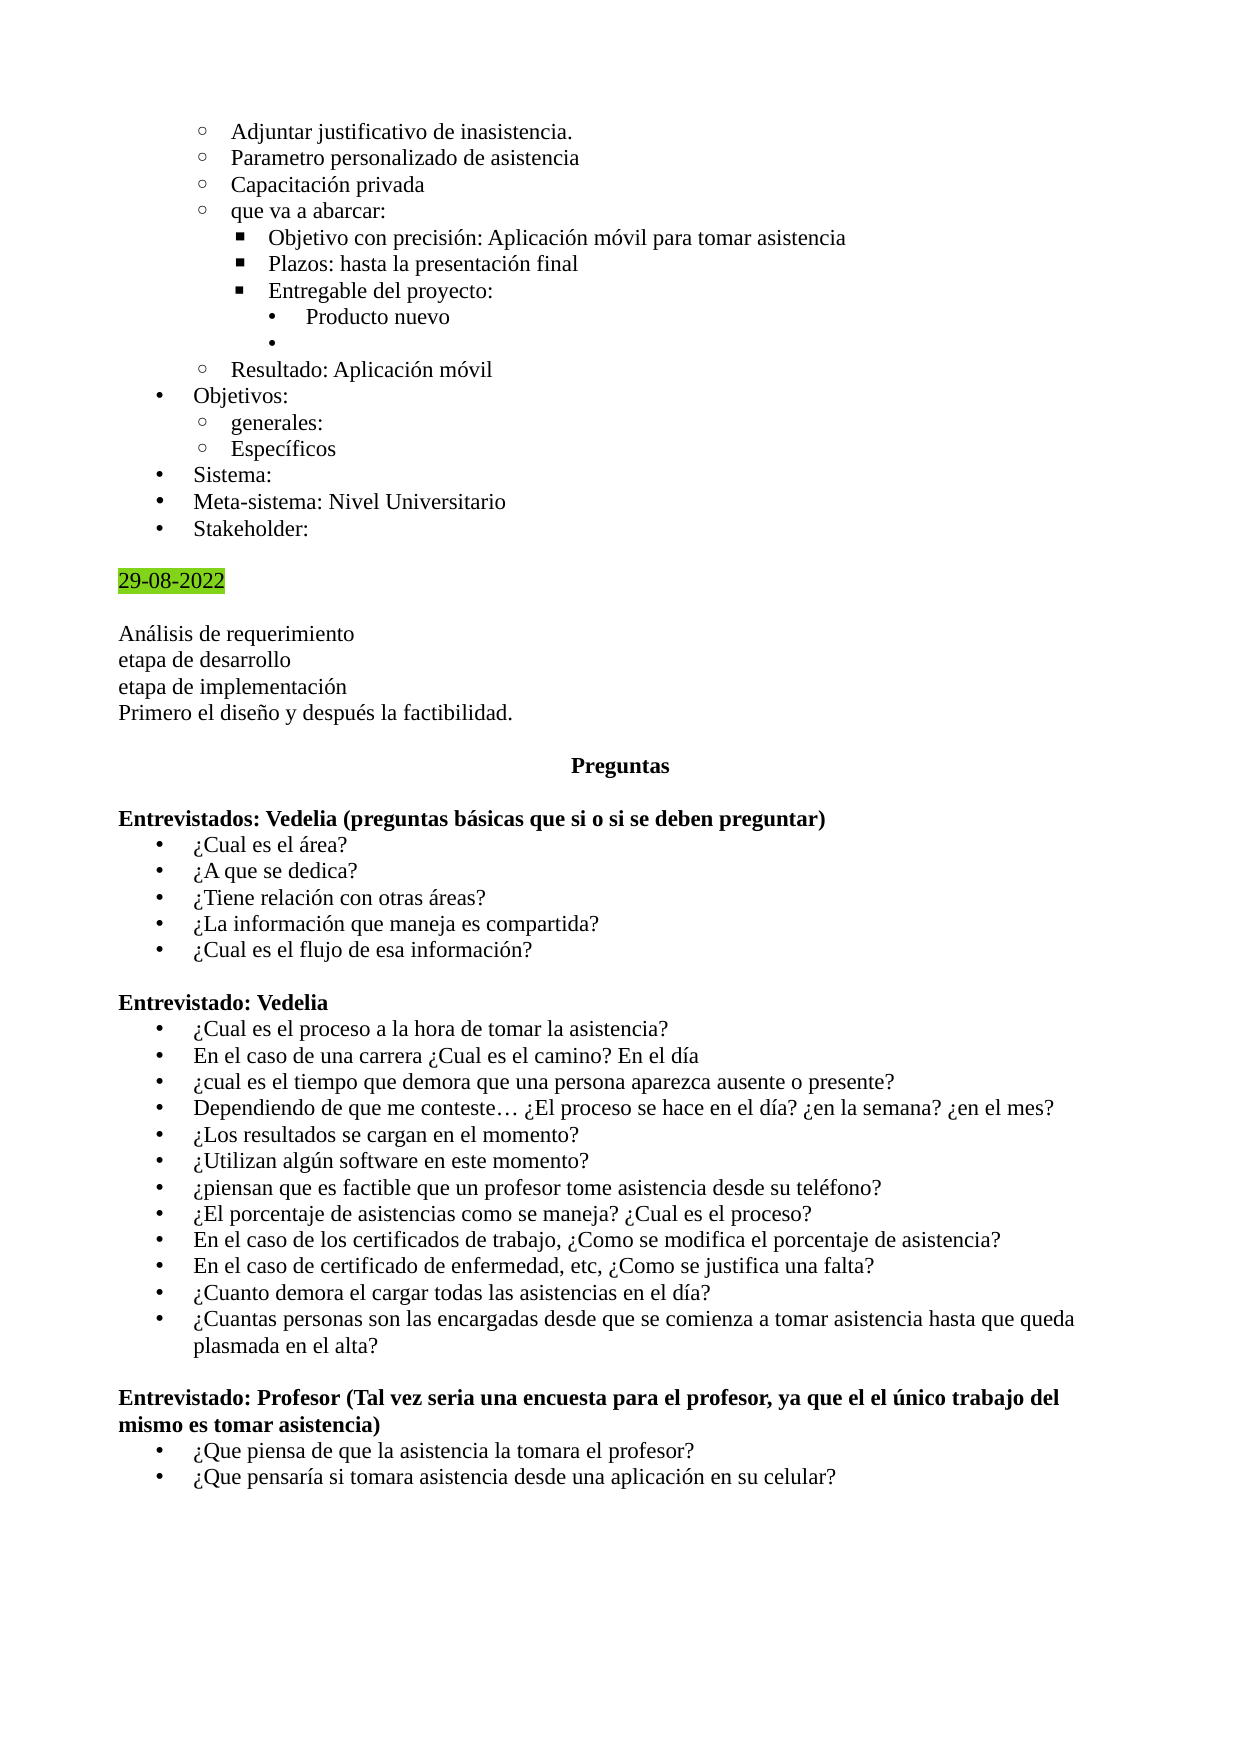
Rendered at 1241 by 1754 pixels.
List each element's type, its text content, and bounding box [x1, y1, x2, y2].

text Preguntas [118, 752, 1122, 778]
text 29-08-2022 [118, 567, 1122, 594]
list Específicos [193, 435, 1122, 462]
list que va a abarcar: [193, 197, 1122, 223]
text etapa de implementación [118, 673, 1122, 699]
list Objetivos: [156, 382, 1122, 409]
list En el caso de certificado de enfermedad, etc, ¿Como se justifica una falta? [156, 1253, 1122, 1279]
text Entrevistado: Vedelia [118, 989, 1122, 1015]
list ¿Que pensaría si tomara asistencia desde una aplicación en su celular? [156, 1463, 1122, 1490]
list ¿Utilizan algún software en este momento? [156, 1147, 1122, 1173]
list Meta-sistema: Nivel Universitario [156, 488, 1122, 515]
text Entrevistados: Vedelia (preguntas básicas que si o si se deben preguntar) [118, 804, 1122, 831]
list Entregable del proyecto: [231, 277, 1122, 303]
list ¿La información que maneja es compartida? [156, 910, 1122, 936]
list Producto nuevo [268, 303, 1122, 330]
list Resultado: Aplicación móvil [193, 356, 1122, 382]
text Análisis de requerimiento [118, 620, 1122, 646]
list ¿piensan que es factible que un profesor tome asistencia desde su teléfono? [156, 1173, 1122, 1200]
list Capacitación privada [193, 171, 1122, 197]
list En el caso de los certificados de trabajo, ¿Como se modifica el porcentaje de asistencia? [156, 1226, 1122, 1253]
list Plazos: hasta la presentación final [231, 250, 1122, 277]
list Adjuntar justificativo de inasistencia. [193, 118, 1122, 144]
list ¿Cual es el flujo de esa información? [156, 936, 1122, 963]
list ¿Cual es el área? [156, 831, 1122, 857]
list En el caso de una carrera ¿Cual es el camino? En el día [156, 1042, 1122, 1068]
list Stakeholder: [156, 515, 1122, 541]
text Entrevistado: Profesor (Tal vez seria una encuesta para el profesor, ya que el el único trabajo del mismo es tomar asistencia) [118, 1384, 1122, 1437]
text Primero el diseño y después la factibilidad. [118, 699, 1122, 726]
list Sistema: [156, 462, 1122, 488]
list ¿Que piensa de que la asistencia la tomara el profesor? [156, 1437, 1122, 1463]
list ¿cual es el tiempo que demora que una persona aparezca ausente o presente? [156, 1068, 1122, 1094]
list ¿A que se dedica? [156, 857, 1122, 884]
list Parametro personalizado de asistencia [193, 144, 1122, 171]
list ¿El porcentaje de asistencias como se maneja? ¿Cual es el proceso? [156, 1200, 1122, 1226]
list ¿Cual es el proceso a la hora de tomar la asistencia? [156, 1015, 1122, 1042]
list ¿Los resultados se cargan en el momento? [156, 1121, 1122, 1147]
list ¿Cuantas personas son las encargadas desde que se comienza a tomar asistencia hasta que queda plasmada en el alta? [156, 1305, 1122, 1358]
list Dependiendo de que me conteste… ¿El proceso se hace en el día? ¿en la semana? ¿en el mes? [156, 1094, 1122, 1121]
list Objetivo con precisión: Aplicación móvil para tomar asistencia [231, 223, 1122, 250]
list ¿Cuanto demora el cargar todas las asistencias en el día? [156, 1279, 1122, 1305]
list generales: [193, 409, 1122, 435]
text etapa de desarrollo [118, 646, 1122, 673]
list ¿Tiene relación con otras áreas? [156, 884, 1122, 910]
